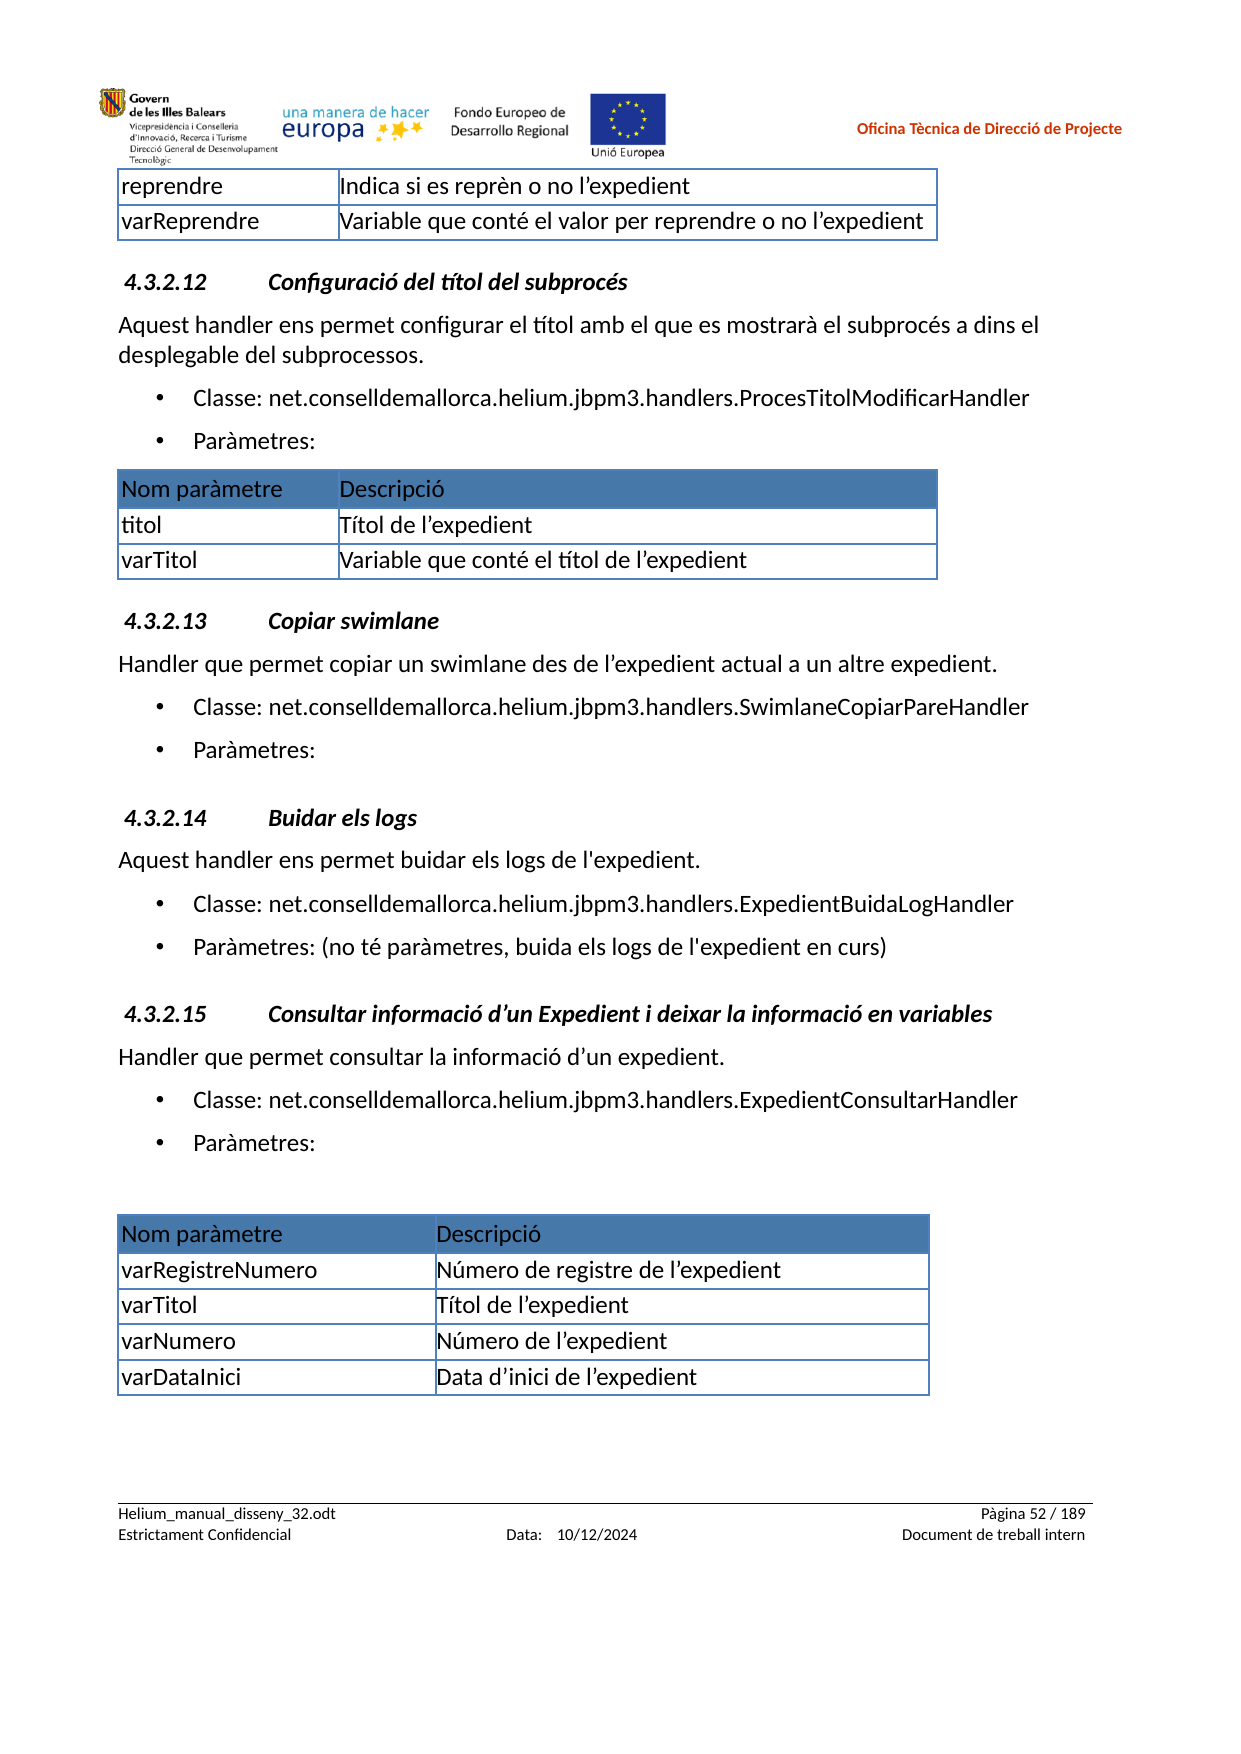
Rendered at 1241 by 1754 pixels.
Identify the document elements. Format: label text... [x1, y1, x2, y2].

table_cell reprendre [119, 170, 338, 203]
table_cell Títol de l’expedient [340, 509, 936, 542]
list Paràmetres: [156, 425, 1122, 456]
table_header Descripció [340, 471, 936, 507]
table_cell varDataInici [119, 1361, 435, 1394]
subtitle Copiar swimlane [118, 605, 1122, 635]
list Classe: net.conselldemallorca.helium.jbpm3.handlers.ProcesTitolModificarHandler [156, 382, 1122, 413]
text Handler que permet consultar la informació d’un expedient. [118, 1042, 1122, 1072]
table_cell varRegistreNumero [119, 1254, 435, 1288]
subtitle Consultar informació d’un Expedient i deixar la informació en variables [118, 999, 1122, 1029]
list Classe: net.conselldemallorca.helium.jbpm3.handlers.ExpedientBuidaLogHandler [156, 888, 1122, 918]
list Paràmetres: (no té paràmetres, buida els logs de l'expedient en curs) [156, 931, 1122, 961]
table_cell Títol de l’expedient [437, 1290, 928, 1323]
table_cell varTitol [119, 545, 338, 578]
list Classe: net.conselldemallorca.helium.jbpm3.handlers.ExpedientConsultarHandler [156, 1084, 1122, 1115]
text Aquest handler ens permet configurar el títol amb el que es mostrarà el subprocés a dins el desplegable del subprocessos. [118, 309, 1122, 370]
subtitle Buidar els logs [118, 802, 1122, 832]
table_cell Número de registre de l’expedient [437, 1254, 928, 1288]
picture [99, 87, 668, 166]
list Paràmetres: [156, 734, 1122, 764]
table_cell Indica si es reprèn o no l’expedient [340, 170, 936, 203]
text Aquest handler ens permet buidar els logs de l'expedient. [118, 845, 1122, 875]
table_cell varNumero [119, 1325, 435, 1359]
table_cell titol [119, 509, 338, 542]
table_header Nom paràmetre [119, 471, 338, 507]
table_cell Variable que conté el títol de l’expedient [340, 545, 936, 578]
table_cell varReprendre [119, 206, 338, 239]
list Classe: net.conselldemallorca.helium.jbpm3.handlers.SwimlaneCopiarPareHandler [156, 691, 1122, 721]
table_cell Número de l’expedient [437, 1325, 928, 1359]
table_cell Data d’inici de l’expedient [437, 1361, 928, 1394]
table_header Nom paràmetre [119, 1216, 435, 1252]
subtitle Configuració del títol del subprocés [118, 266, 1122, 296]
table_cell Variable que conté el valor per reprendre o no l’expedient [340, 206, 936, 239]
text Handler que permet copiar un swimlane des de l’expedient actual a un altre expedient. [118, 648, 1122, 678]
table_cell varTitol [119, 1290, 435, 1323]
list Paràmetres: [156, 1128, 1122, 1158]
table_header Descripció [437, 1216, 928, 1252]
